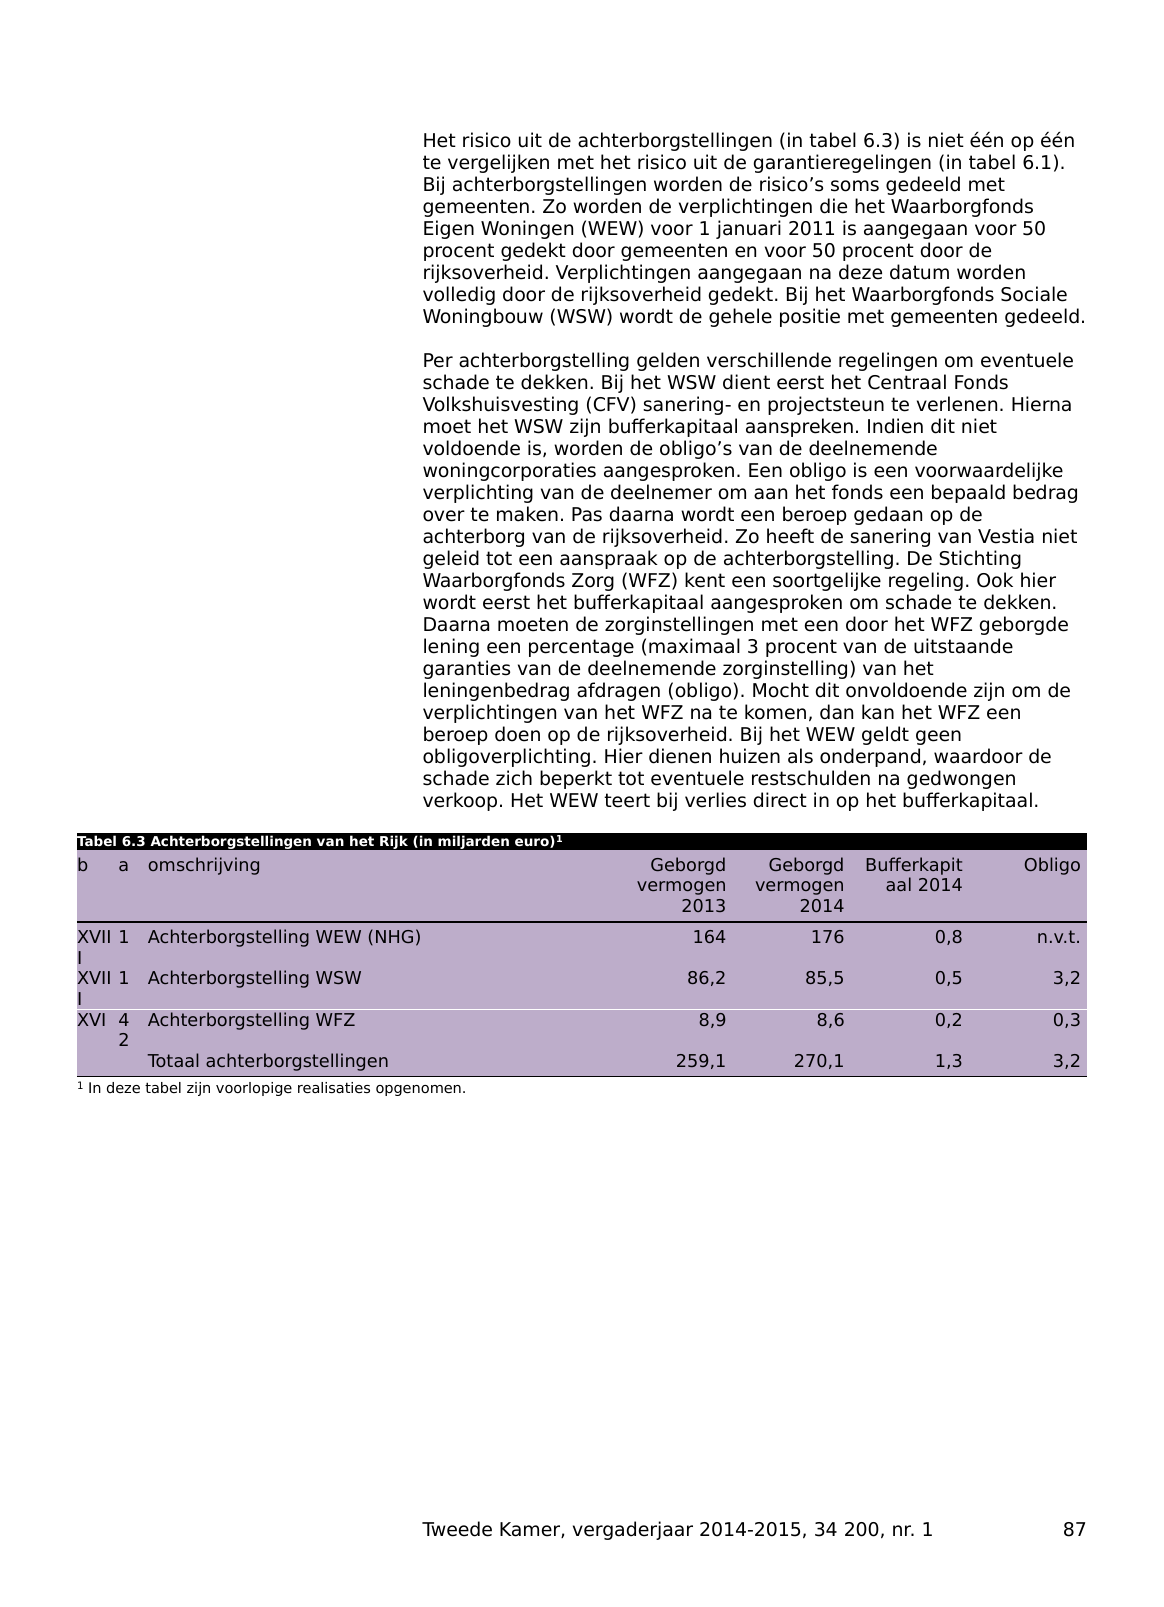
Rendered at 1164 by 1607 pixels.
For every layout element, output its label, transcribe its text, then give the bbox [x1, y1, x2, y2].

table_cell [112, 1051, 142, 1076]
table_cell 0,3 [969, 1010, 1087, 1051]
table_cell b [77, 850, 112, 921]
table_cell XVI [77, 1010, 112, 1051]
table_cell 0,2 [850, 1010, 968, 1051]
table_cell 0,5 [850, 968, 968, 1009]
table_cell 8,6 [732, 1010, 850, 1051]
table_cell 176 [732, 923, 850, 968]
text Per achterborgstelling gelden verschillende regelingen om eventuele schade te dekken. Bij het WSW dient eerst het Centraal Fonds Volkshuisvesting (CFV) sanering- en projectsteun te verlenen. Hierna moet het WSW zijn bufferkapitaal aanspreken. Indien dit niet voldoende is, worden de obligo’s van de deelnemende woningcorporaties aangesproken. Een obligo is een voorwaardelijke verplichting van de deelnemer om aan het fonds een bepaald bedrag over te maken. Pas daarna wordt een beroep gedaan op de achterborg van de rijksoverheid. Zo heeft de sanering van Vestia niet geleid tot een aanspraak op de achterborgstelling. De Stichting Waarborgfonds Zorg (WFZ) kent een soortgelijke regeling. Ook hier wordt eerst het bufferkapitaal aangesproken om schade te dekken. Daarna moeten de zorginstellingen met een door het WFZ geborgde lening een percentage (maximaal 3 procent van de uitstaande garanties van de deelnemende zorginstelling) van het leningenbedrag afdragen (obligo). Mocht dit onvoldoende zijn om de verplichtingen van het WFZ na te komen, dan kan het WFZ een beroep doen op de rijksoverheid. Bij het WEW geldt geen obligoverplichting. Hier dienen huizen als onderpand, waardoor de schade zich beperkt tot eventuele restschulden na gedwongen verkoop. Het WEW teert bij verlies direct in op het bufferkapitaal. [422, 350, 1087, 811]
table_cell 1 [112, 968, 142, 1009]
text Het risico uit de achterborgstellingen (in tabel 6.3) is niet één op één te vergelijken met het risico uit de garantieregelingen (in tabel 6.1). Bij achterborgstellingen worden de risico’s soms gedeeld met gemeenten. Zo worden de verplichtingen die het Waarborgfonds Eigen Woningen (WEW) voor 1 januari 2011 is aangegaan voor 50 procent gedekt door gemeenten en voor 50 procent door de rijksoverheid. Verplichtingen aangegaan na deze datum worden volledig door de rijksoverheid gedekt. Bij het Waarborgfonds Sociale Woningbouw (WSW) wordt de gehele positie met gemeenten gedeeld. [422, 130, 1087, 328]
table_cell 1,3 [850, 1051, 968, 1076]
table_cell Geborgd vermogen 2013 [614, 850, 732, 921]
table_cell Achterborgstelling WFZ [142, 1010, 614, 1051]
table_cell 85,5 [732, 968, 850, 1009]
table_cell [77, 1051, 112, 1076]
table_cell Totaal achterborgstellingen [142, 1051, 614, 1076]
table_cell Geborgd vermogen 2014 [732, 850, 850, 921]
table_cell Bufferkapitaal 2014 [850, 850, 968, 921]
table_cell 1 [112, 923, 142, 968]
table_cell 1 In deze tabel zijn voorlopige realisaties opgenomen. [77, 1077, 1087, 1097]
table_cell XVIII [77, 968, 112, 1009]
table_cell Achterborgstelling WEW (NHG) [142, 923, 614, 968]
table_cell a [112, 850, 142, 921]
table_cell 42 [112, 1010, 142, 1051]
table_cell n.v.t. [969, 923, 1087, 968]
table_cell 164 [614, 923, 732, 968]
table_cell 8,9 [614, 1010, 732, 1051]
table_cell XVIII [77, 923, 112, 968]
table_cell 270,1 [732, 1051, 850, 1076]
table_cell Achterborgstelling WSW [142, 968, 614, 1009]
table_cell omschrijving [142, 850, 614, 921]
table_cell 3,2 [969, 1051, 1087, 1076]
table_cell 259,1 [614, 1051, 732, 1076]
table_cell 0,8 [850, 923, 968, 968]
table_header Tabel 6.3 Achterborgstellingen van het Rijk (in miljarden euro)1 [77, 833, 1087, 849]
table_cell 3,2 [969, 968, 1087, 1009]
table_cell Obligo [969, 850, 1087, 921]
table_cell 86,2 [614, 968, 732, 1009]
